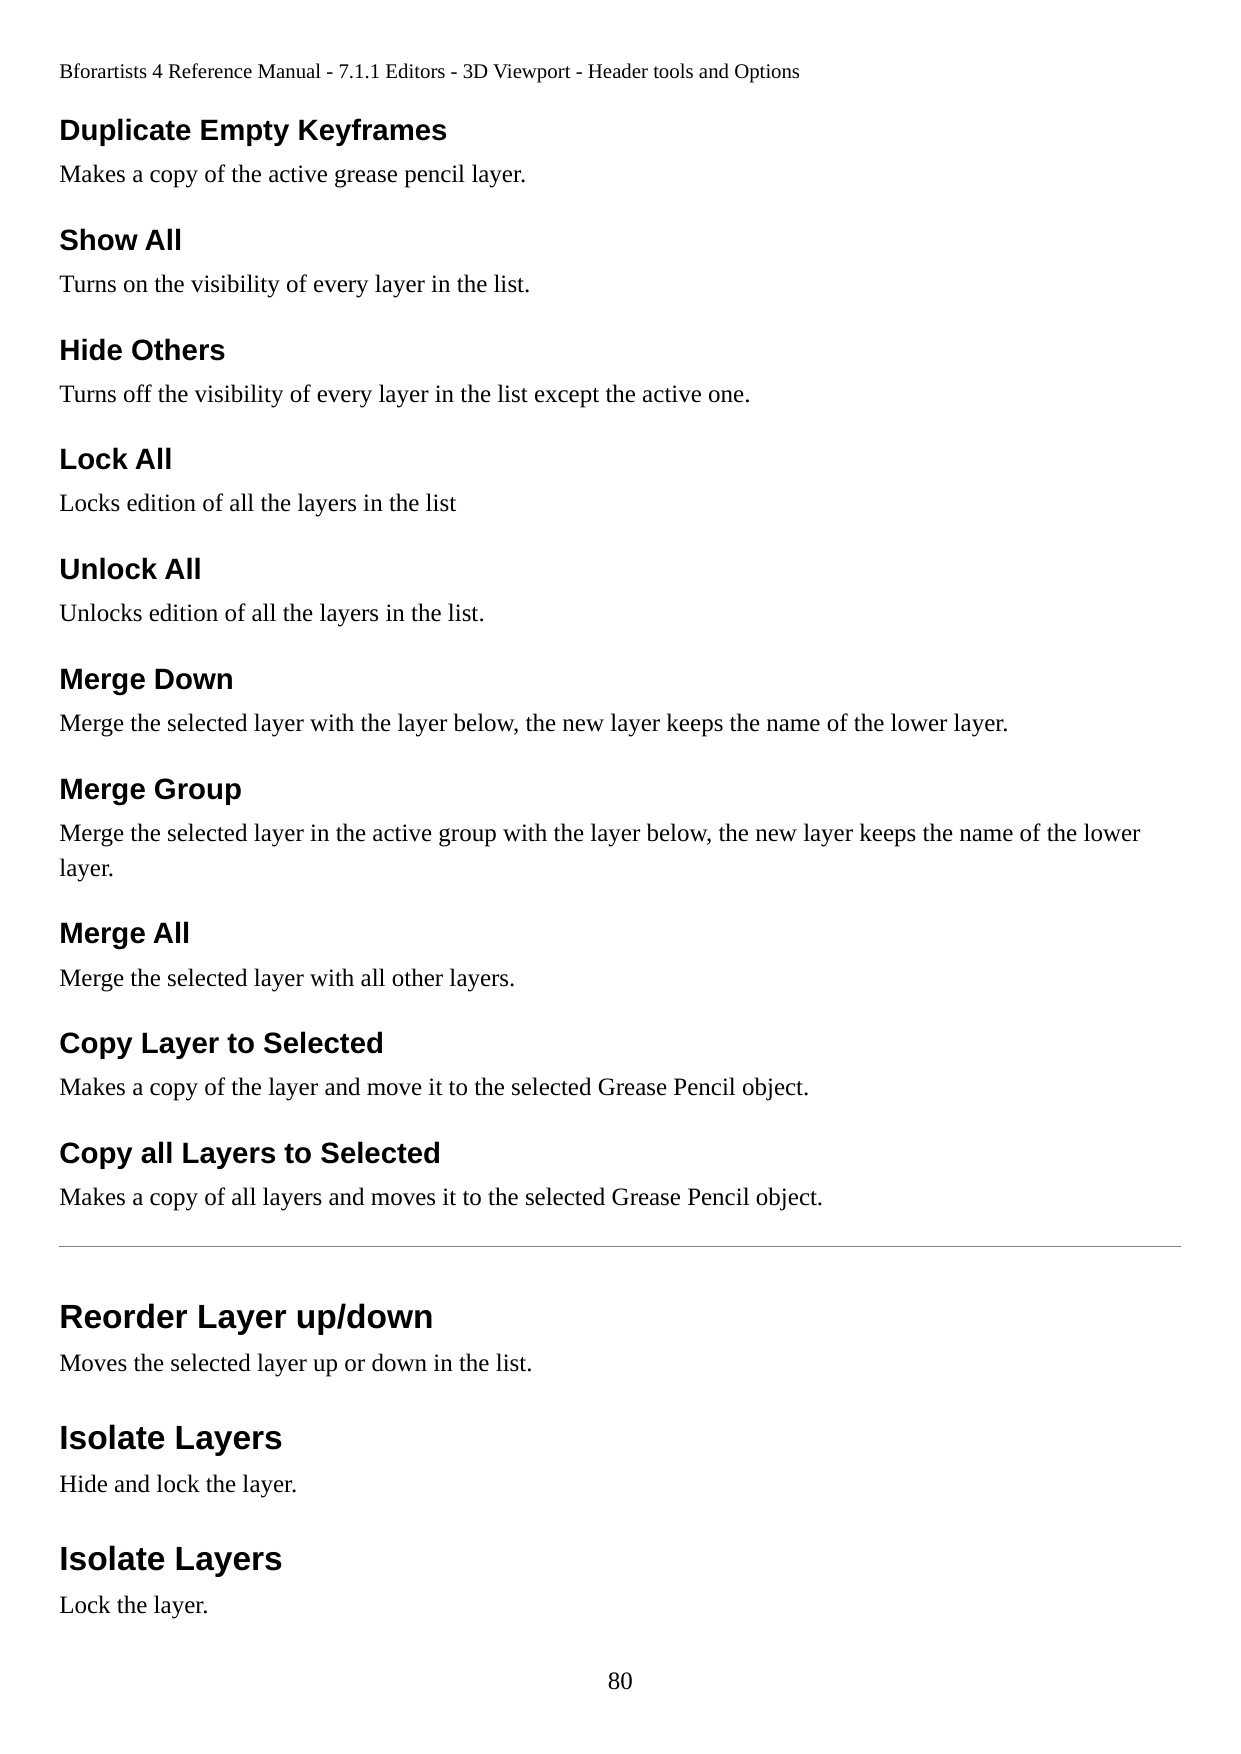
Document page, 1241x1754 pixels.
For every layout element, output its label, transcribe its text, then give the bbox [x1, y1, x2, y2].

subtitle Duplicate Empty Keyframes [59, 113, 1181, 146]
text Merge the selected layer with all other layers. [59, 963, 1181, 991]
text Hide and lock the layer. [59, 1469, 1181, 1497]
text Turns off the visibility of every layer in the list except the active one. [59, 379, 1181, 407]
subtitle Copy all Layers to Selected [59, 1136, 1181, 1170]
text Turns on the visibility of every layer in the list. [59, 269, 1181, 297]
text Merge the selected layer with the layer below, the new layer keeps the name of the lower layer. [59, 708, 1181, 737]
text Makes a copy of all layers and moves it to the selected Grease Pencil object. [59, 1182, 1181, 1211]
subtitle Hide Others [59, 332, 1181, 366]
text Merge the selected layer in the active group with the layer below, the new layer keeps the name of the lower layer. [59, 818, 1181, 881]
subtitle Merge Group [59, 772, 1181, 806]
subtitle Show All [59, 222, 1181, 256]
subtitle Merge Down [59, 662, 1181, 696]
subtitle Copy Layer to Selected [59, 1026, 1181, 1060]
text Makes a copy of the active grease pencil layer. [59, 159, 1181, 188]
subtitle Unlock All [59, 552, 1181, 586]
subtitle Isolate Layers [59, 1417, 1181, 1456]
subtitle Lock All [59, 442, 1181, 476]
text Makes a copy of the layer and move it to the selected Grease Pencil object. [59, 1072, 1181, 1101]
text Locks edition of all the layers in the list [59, 488, 1181, 517]
subtitle Reorder Layer up/down [59, 1296, 1181, 1335]
text Lock the layer. [59, 1590, 1181, 1618]
subtitle Merge All [59, 916, 1181, 950]
subtitle Isolate Layers [59, 1538, 1181, 1577]
text Unlocks edition of all the layers in the list. [59, 598, 1181, 627]
text Moves the selected layer up or down in the list. [59, 1348, 1181, 1376]
